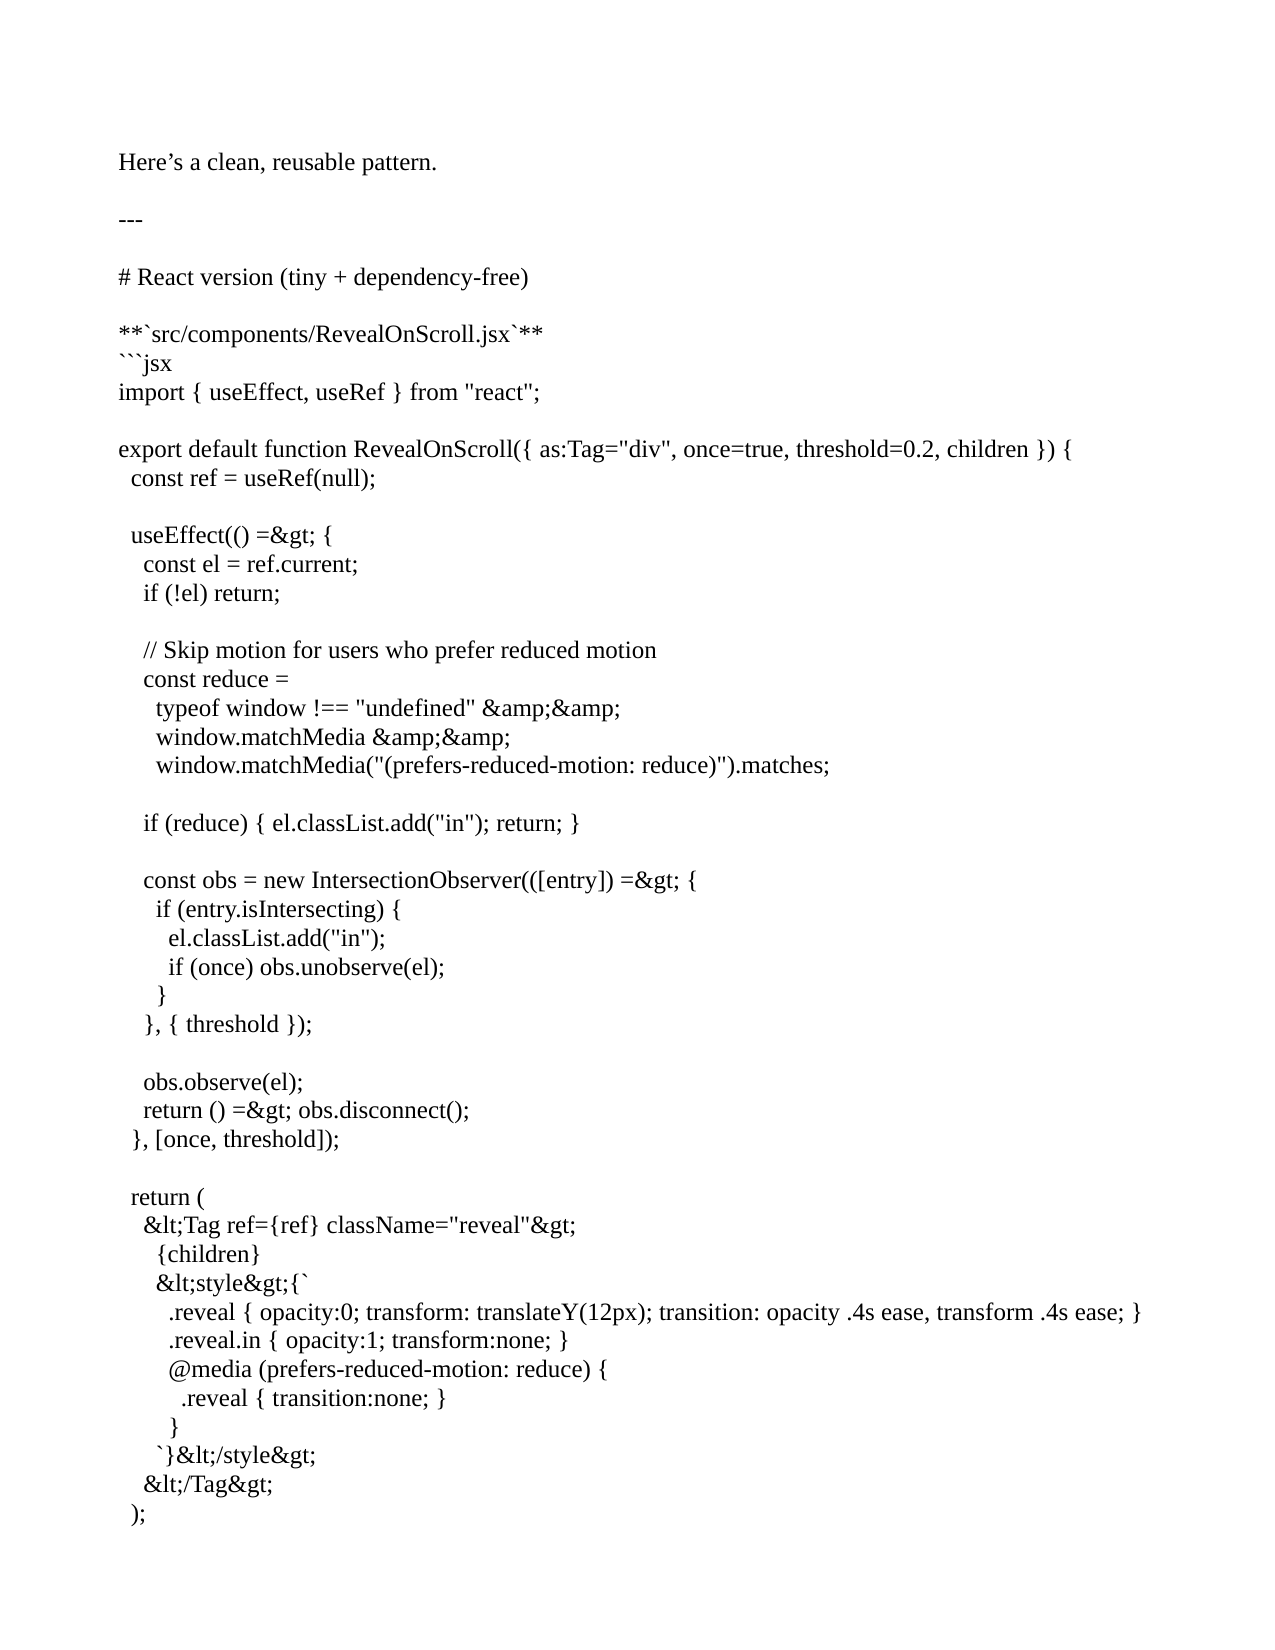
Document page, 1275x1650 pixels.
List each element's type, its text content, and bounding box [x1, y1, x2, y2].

text // Skip motion for users who prefer reduced motion [118, 636, 1157, 664]
text window.matchMedia("(prefers-reduced-motion: reduce)").matches; [118, 751, 1157, 779]
text import { useEffect, useRef } from "react"; [118, 377, 1157, 406]
text el.classList.add("in"); [118, 923, 1157, 952]
text **`src/components/RevealOnScroll.jsx`** [118, 319, 1157, 348]
text const reduce = [118, 664, 1157, 693]
text }, [once, threshold]); [118, 1124, 1157, 1153]
text .reveal { opacity:0; transform: translateY(12px); transition: opacity .4s ease, transform .4s ease; } [118, 1297, 1157, 1326]
text if (once) obs.unobserve(el); [118, 952, 1157, 981]
text if (entry.isIntersecting) { [118, 894, 1157, 923]
text if (!el) return; [118, 578, 1157, 607]
text --- [118, 204, 1157, 233]
text } [118, 981, 1157, 1009]
text }, { threshold }); [118, 1009, 1157, 1038]
text .reveal.in { opacity:1; transform:none; } [118, 1326, 1157, 1354]
text {children} [118, 1239, 1157, 1268]
text .reveal { transition:none; } [118, 1383, 1157, 1412]
text ); [118, 1498, 1157, 1527]
text `}&lt;/style&gt; [118, 1441, 1157, 1469]
text export default function RevealOnScroll({ as:Tag="div", once=true, threshold=0.2, children }) { [118, 434, 1157, 463]
text ```jsx [118, 348, 1157, 377]
text window.matchMedia &amp;&amp; [118, 722, 1157, 751]
text } [118, 1412, 1157, 1441]
text return () =&gt; obs.disconnect(); [118, 1096, 1157, 1124]
text const el = ref.current; [118, 549, 1157, 578]
text &lt;/Tag&gt; [118, 1469, 1157, 1498]
text const obs = new IntersectionObserver(([entry]) =&gt; { [118, 866, 1157, 894]
text &lt;Tag ref={ref} className="reveal"&gt; [118, 1211, 1157, 1239]
text @media (prefers-reduced-motion: reduce) { [118, 1354, 1157, 1383]
text # React version (tiny + dependency-free) [118, 262, 1157, 291]
text obs.observe(el); [118, 1067, 1157, 1096]
text Here’s a clean, reusable pattern. [118, 147, 1157, 176]
text useEffect(() =&gt; { [118, 521, 1157, 549]
text typeof window !== "undefined" &amp;&amp; [118, 693, 1157, 722]
text return ( [118, 1182, 1157, 1211]
text const ref = useRef(null); [118, 463, 1157, 492]
text &lt;style&gt;{` [118, 1268, 1157, 1297]
text if (reduce) { el.classList.add("in"); return; } [118, 808, 1157, 837]
